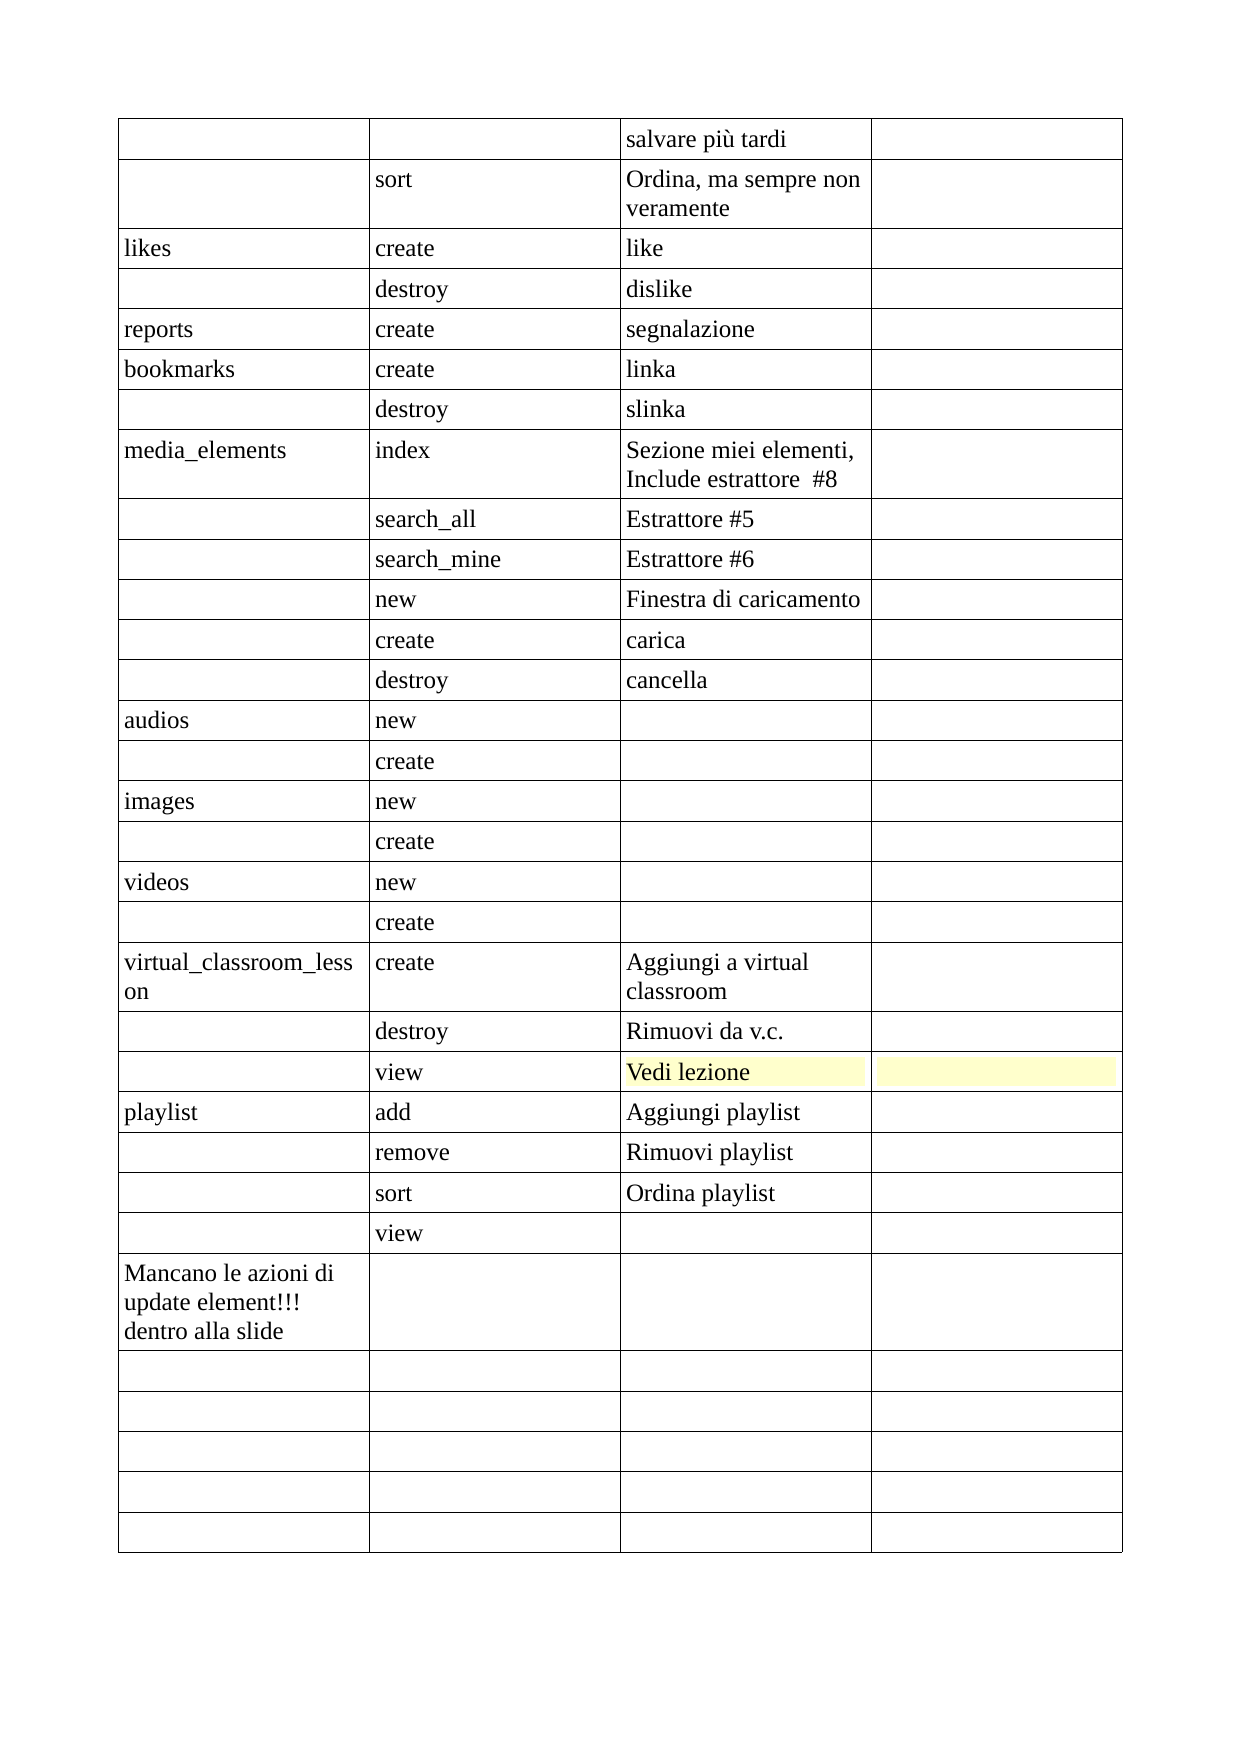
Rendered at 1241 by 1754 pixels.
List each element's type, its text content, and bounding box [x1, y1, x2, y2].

table_cell Vedi lezione [621, 1052, 871, 1091]
table_cell [621, 1213, 871, 1252]
table_cell [872, 1012, 1122, 1051]
table_cell media_elements [119, 430, 369, 498]
table_cell [119, 620, 369, 659]
table_cell create [370, 309, 620, 348]
table_cell [872, 620, 1122, 659]
table_cell likes [119, 229, 369, 268]
table_cell [119, 1173, 369, 1212]
table_cell slinka [621, 390, 871, 429]
table_cell view [370, 1213, 620, 1252]
table_cell add [370, 1092, 620, 1132]
table_cell create [370, 741, 620, 780]
table_cell destroy [370, 1012, 620, 1051]
table_cell create [370, 822, 620, 861]
table_cell [872, 902, 1122, 942]
table_cell [872, 1351, 1122, 1391]
table_cell [872, 1513, 1122, 1552]
table_cell [119, 1513, 369, 1552]
table_cell like [621, 229, 871, 268]
table_cell [872, 160, 1122, 227]
table_cell [119, 1133, 369, 1172]
table_cell [119, 822, 369, 861]
table_cell [370, 1351, 620, 1391]
table_cell Aggiungi playlist [621, 1092, 871, 1132]
table_cell linka [621, 350, 871, 389]
table_cell [872, 822, 1122, 861]
table_cell [621, 1472, 871, 1512]
table_cell [872, 229, 1122, 268]
table_cell index [370, 430, 620, 498]
table_cell [621, 701, 871, 740]
table_cell Aggiungi a virtual classroom [621, 943, 871, 1011]
table_cell [119, 499, 369, 538]
table_cell Finestra di caricamento [621, 580, 871, 619]
table_cell [119, 1472, 369, 1512]
table_cell Mancano le azioni di update element!!! dentro alla slide [119, 1254, 369, 1350]
table_cell reports [119, 309, 369, 348]
table_cell sort [370, 160, 620, 227]
table_cell create [370, 902, 620, 942]
table_cell [621, 741, 871, 780]
table_cell [872, 1432, 1122, 1471]
table_cell [621, 781, 871, 821]
table_cell [621, 862, 871, 901]
table_cell Rimuovi da v.c. [621, 1012, 871, 1051]
table_cell [370, 1513, 620, 1552]
table_cell [872, 1254, 1122, 1350]
table_cell Ordina playlist [621, 1173, 871, 1212]
table_cell dislike [621, 269, 871, 308]
table_cell [119, 902, 369, 942]
table_cell [872, 499, 1122, 538]
table_cell [119, 580, 369, 619]
table_cell [119, 540, 369, 579]
table_cell create [370, 943, 620, 1011]
table_cell Estrattore #5 [621, 499, 871, 538]
table_cell [119, 1012, 369, 1051]
table_cell [119, 1392, 369, 1431]
table_cell [119, 1213, 369, 1252]
table_cell [872, 1392, 1122, 1431]
table_cell images [119, 781, 369, 821]
table_cell new [370, 701, 620, 740]
table_cell [872, 1472, 1122, 1512]
table_cell destroy [370, 269, 620, 308]
table_cell [621, 1432, 871, 1471]
table_cell [621, 1351, 871, 1391]
table_cell [872, 1133, 1122, 1172]
table_cell view [370, 1052, 620, 1091]
table_cell [621, 1254, 871, 1350]
table_cell create [370, 229, 620, 268]
table_cell [872, 741, 1122, 780]
table_cell [119, 390, 369, 429]
table_cell [872, 390, 1122, 429]
table_cell [119, 1351, 369, 1391]
table_cell [872, 119, 1122, 158]
table_cell new [370, 781, 620, 821]
table_cell Estrattore #6 [621, 540, 871, 579]
table_cell [872, 430, 1122, 498]
table_cell [370, 119, 620, 158]
table_cell search_all [370, 499, 620, 538]
table_cell [119, 741, 369, 780]
table_cell [370, 1432, 620, 1471]
table_cell [872, 701, 1122, 740]
table_cell segnalazione [621, 309, 871, 348]
table_cell Sezione miei elementi, Include estrattore #8 [621, 430, 871, 498]
table_cell [119, 660, 369, 700]
table_cell [872, 660, 1122, 700]
table_cell virtual_classroom_lesson [119, 943, 369, 1011]
table_cell [872, 1052, 1122, 1091]
table_cell bookmarks [119, 350, 369, 389]
table_cell [621, 1513, 871, 1552]
table_cell [370, 1472, 620, 1512]
table_cell [119, 119, 369, 158]
table_cell [119, 1432, 369, 1471]
table_cell [119, 269, 369, 308]
table_cell destroy [370, 390, 620, 429]
table_cell [872, 580, 1122, 619]
table_cell new [370, 862, 620, 901]
table_cell playlist [119, 1092, 369, 1132]
table_cell [872, 269, 1122, 308]
table_cell [370, 1392, 620, 1431]
table_cell audios [119, 701, 369, 740]
table_cell [872, 862, 1122, 901]
table_cell [872, 1092, 1122, 1132]
table_cell [872, 943, 1122, 1011]
table_cell [621, 902, 871, 942]
table_cell create [370, 350, 620, 389]
table_cell carica [621, 620, 871, 659]
table_cell [119, 160, 369, 227]
table_cell [872, 540, 1122, 579]
table_cell [370, 1254, 620, 1350]
table_cell sort [370, 1173, 620, 1212]
table_cell salvare più tardi [621, 119, 871, 158]
table_cell cancella [621, 660, 871, 700]
table_cell [119, 1052, 369, 1091]
table_cell [872, 309, 1122, 348]
table_cell Rimuovi playlist [621, 1133, 871, 1172]
table_cell new [370, 580, 620, 619]
table_cell Ordina, ma sempre non veramente [621, 160, 871, 227]
table_cell destroy [370, 660, 620, 700]
table_cell videos [119, 862, 369, 901]
table_cell [872, 1213, 1122, 1252]
table_cell remove [370, 1133, 620, 1172]
table_cell [872, 350, 1122, 389]
table_cell [621, 1392, 871, 1431]
table_cell [872, 781, 1122, 821]
table_cell create [370, 620, 620, 659]
table_cell search_mine [370, 540, 620, 579]
table_cell [872, 1173, 1122, 1212]
table_cell [621, 822, 871, 861]
